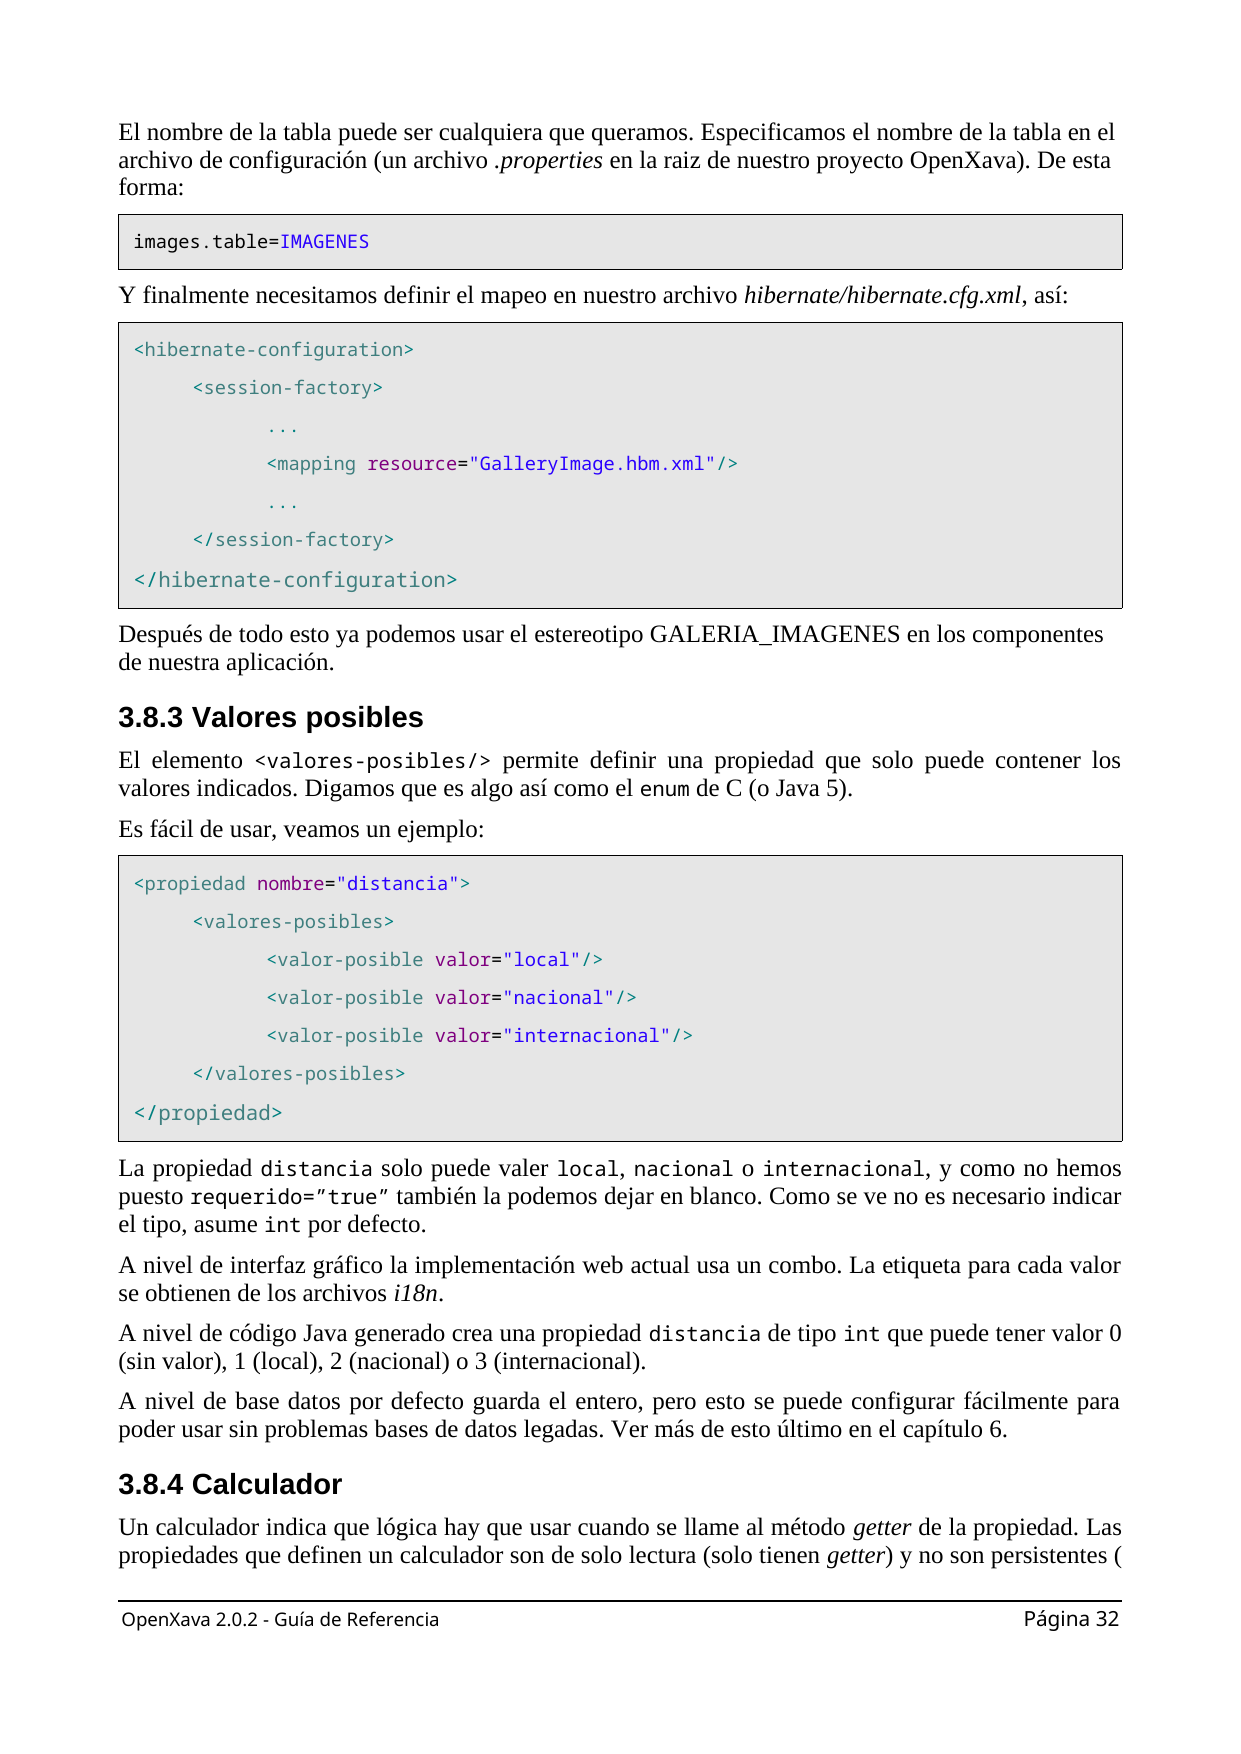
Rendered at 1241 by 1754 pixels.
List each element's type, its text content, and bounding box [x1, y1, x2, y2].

text Y finalmente necesitamos definir el mapeo en nuestro archivo hibernate/hibernate.cfg.xml, así: [118, 282, 1122, 309]
text ... [119, 474, 1122, 512]
text images.table=IMAGENES [119, 215, 1122, 269]
text <valor-posible valor="local"/> [119, 931, 1122, 969]
text <hibernate-configuration> [119, 323, 1122, 360]
text ... [119, 398, 1122, 436]
subtitle Calculador [118, 1468, 1122, 1501]
text </hibernate-configuration> [119, 550, 1122, 608]
text </valores-posibles> [119, 1045, 1122, 1083]
text El nombre de la tabla puede ser cualquiera que queramos. Especificamos el nombre de la tabla en el archivo de configuración (un archivo .properties en la raiz de nuestro proyecto OpenXava). De esta forma: [118, 118, 1122, 201]
text Es fácil de usar, veamos un ejemplo: [118, 815, 1122, 843]
text <mapping resource="GalleryImage.hbm.xml"/> [119, 436, 1122, 474]
text Después de todo esto ya podemos usar el estereotipo GALERIA_IMAGENES en los componentes de nuestra aplicación. [118, 620, 1122, 676]
text <valores-posibles> [119, 893, 1122, 931]
text <valor-posible valor="nacional"/> [119, 969, 1122, 1007]
subtitle Valores posibles [118, 701, 1122, 733]
text </propiedad> [119, 1083, 1122, 1141]
text <valor-posible valor="internacional"/> [119, 1007, 1122, 1045]
text Un calculador indica que lógica hay que usar cuando se llame al método getter de la propiedad. Las propiedades que definen un calculador son de solo lectura (solo tienen getter) y no son persistentes ( [118, 1513, 1122, 1568]
text <propiedad nombre="distancia"> [119, 856, 1122, 893]
text <session-factory> [119, 360, 1122, 398]
text La propiedad distancia solo puede valer local, nacional o internacional, y como no hemos puesto requerido=”true” también la podemos dejar en blanco. Como se ve no es necesario indicar el tipo, asume int por defecto. [118, 1154, 1122, 1238]
text A nivel de interfaz gráfico la implementación web actual usa un combo. La etiqueta para cada valor se obtienen de los archivos i18n. [118, 1251, 1122, 1306]
text A nivel de base datos por defecto guarda el entero, pero esto se puede configurar fácilmente para poder usar sin problemas bases de datos legadas. Ver más de esto último en el capítulo 6. [118, 1387, 1122, 1443]
text El elemento <valores-posibles/> permite definir una propiedad que solo puede contener los valores indicados. Digamos que es algo así como el enum de C (o Java 5). [118, 746, 1122, 802]
text </session-factory> [119, 512, 1122, 550]
text A nivel de código Java generado crea una propiedad distancia de tipo int que puede tener valor 0 (sin valor), 1 (local), 2 (nacional) o 3 (internacional). [118, 1319, 1122, 1375]
